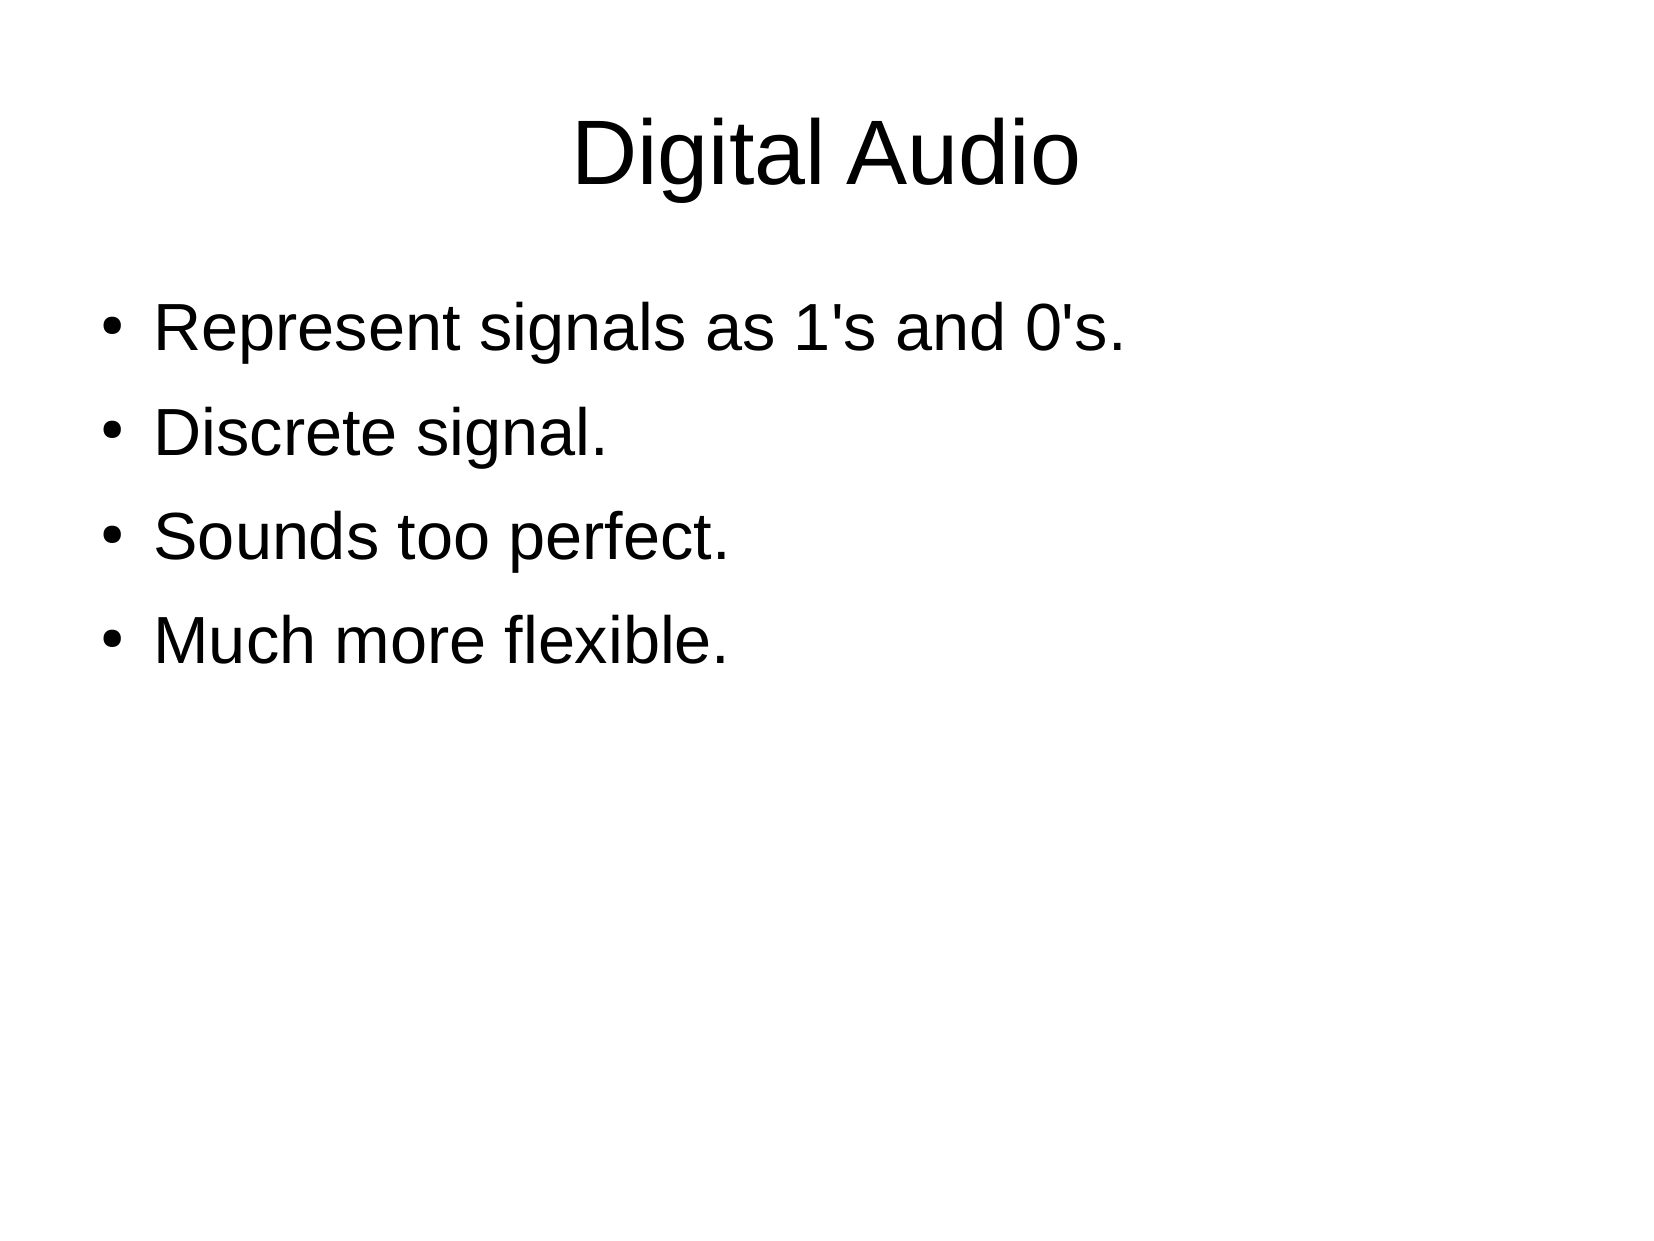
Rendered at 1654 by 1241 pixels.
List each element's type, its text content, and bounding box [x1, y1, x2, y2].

list Represent signals as 1's and 0's. Discrete signal. Sounds too perfect. Much more flexible. [82, 290, 1538, 1010]
title Digital Audio [82, 49, 1571, 257]
